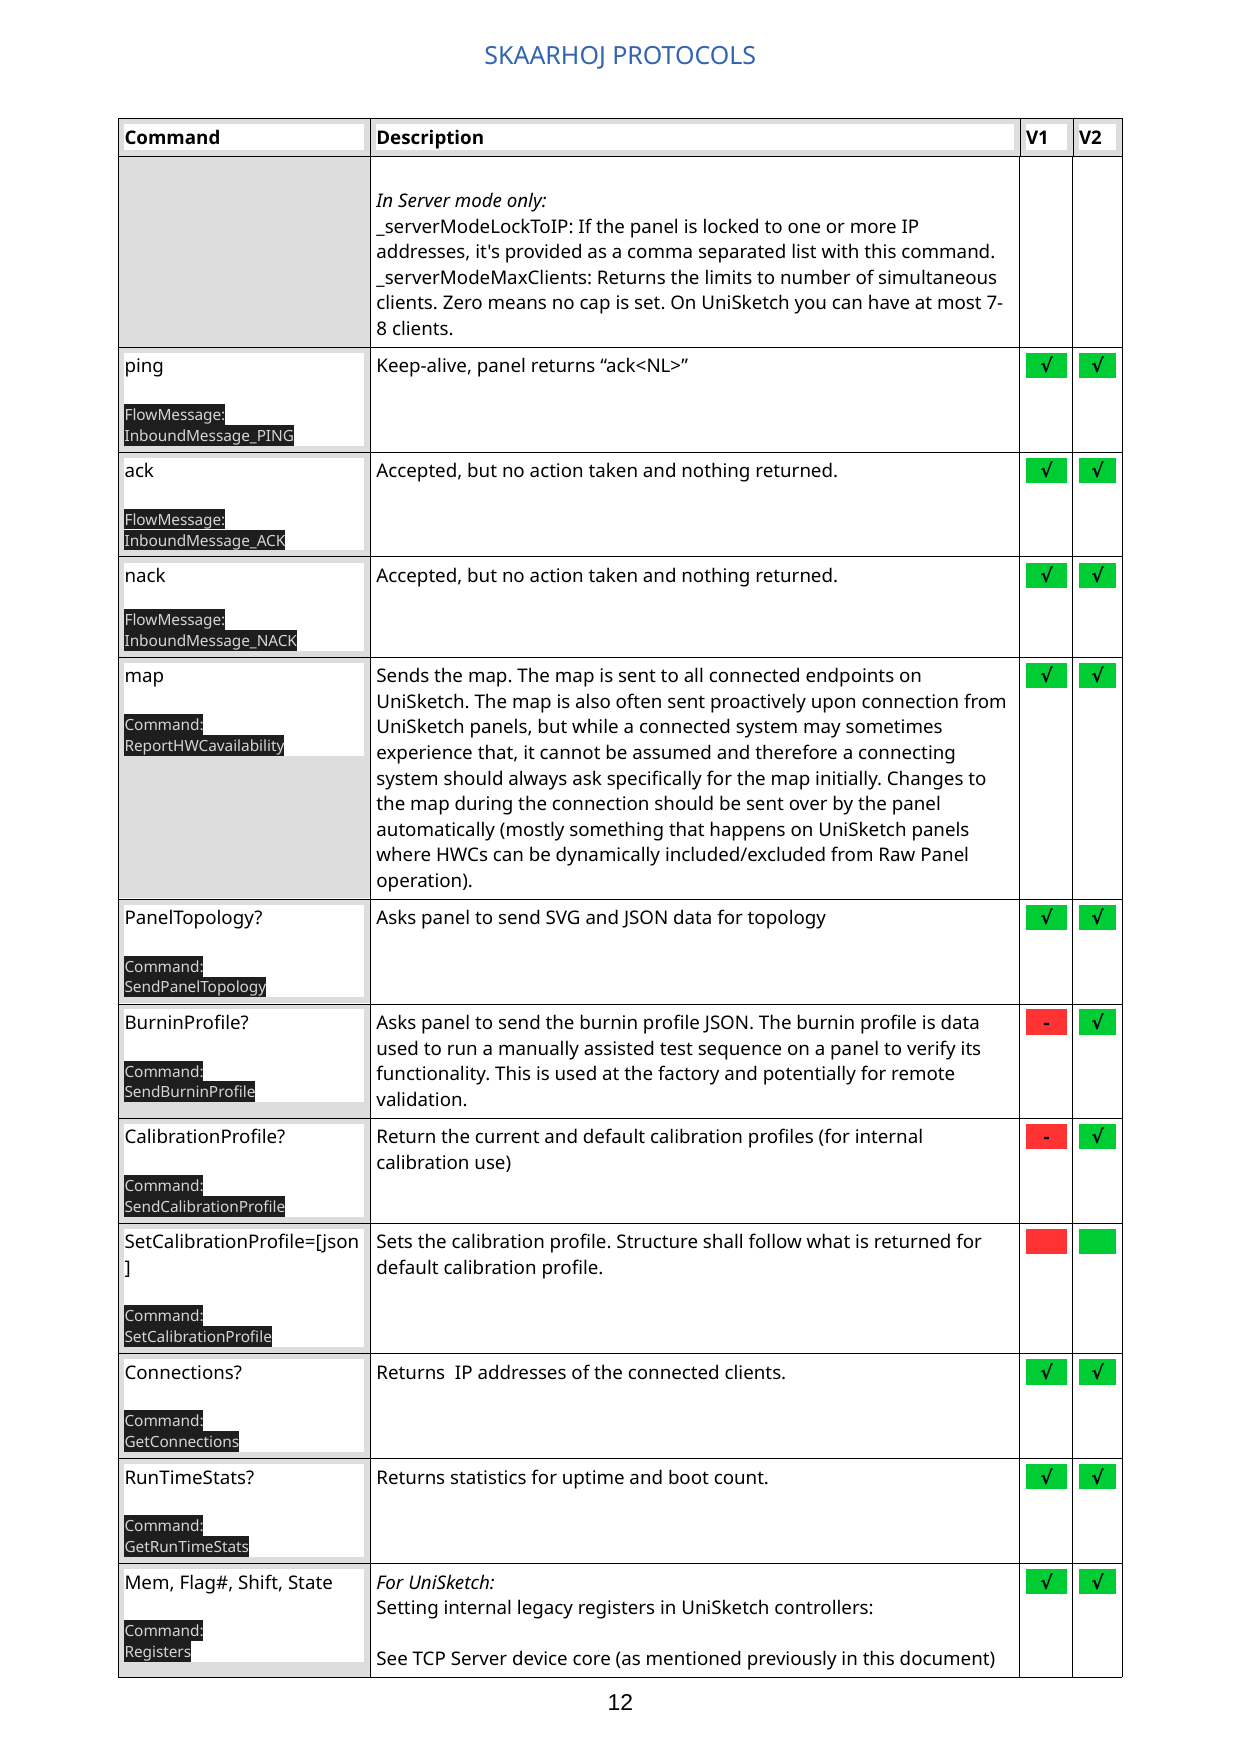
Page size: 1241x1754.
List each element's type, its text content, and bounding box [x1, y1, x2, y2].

table_header V1 [1021, 119, 1073, 156]
table_cell [1020, 157, 1072, 347]
table_header Description [371, 119, 1020, 156]
table_cell √ [1073, 557, 1122, 657]
table_cell [119, 157, 370, 347]
table_cell Sends the map. The map is sent to all connected endpoints on UniSketch. The map is also often sent proactively upon connection from UniSketch panels, but while a connected system may sometimes experience that, it cannot be assumed and therefore a connecting system should always ask specifically for the map initially. Changes to the map during the connection should be sent over by the panel automatically (mostly something that happens on UniSketch panels where HWCs can be dynamically included/excluded from Raw Panel operation). [371, 658, 1019, 898]
table_cell Returns statistics for uptime and boot count. [371, 1459, 1019, 1563]
table_cell ack FlowMessage: InboundMessage_ACK [119, 453, 370, 556]
table_cell PanelTopology? Command: SendPanelTopology [119, 900, 370, 1003]
table_cell Asks panel to send the burnin profile JSON. The burnin profile is data used to run a manually assisted test sequence on a panel to verify its functionality. This is used at the factory and potentially for remote validation. [371, 1005, 1019, 1118]
table_cell ping FlowMessage: InboundMessage_PING [119, 348, 370, 452]
table_cell Return the current and default calibration profiles (for internal calibration use) [371, 1119, 1019, 1223]
table_cell √ [1020, 658, 1072, 898]
table_cell √ [1073, 1564, 1122, 1677]
table_cell Connections? Command: GetConnections [119, 1354, 370, 1458]
table_cell - [1020, 1005, 1072, 1118]
table_cell For UniSketch: Setting internal legacy registers in UniSketch controllers: See TCP Server device core (as mentioned previously in this document) [371, 1564, 1019, 1677]
table_cell √ [1073, 900, 1122, 1003]
table_cell √ [1073, 1005, 1122, 1118]
table_header Command [119, 119, 370, 156]
table_cell Mem, Flag#, Shift, State Command: Registers [119, 1564, 370, 1677]
table_cell map Command: ReportHWCavailability [119, 658, 370, 898]
table_header V2 [1074, 119, 1122, 156]
table_cell √ [1020, 900, 1072, 1003]
table_cell [1073, 157, 1122, 347]
table_cell [1073, 1224, 1122, 1353]
table_cell √ [1073, 1354, 1122, 1458]
table_cell - [1020, 1119, 1072, 1223]
table_cell √ [1073, 1119, 1122, 1223]
table_cell SetCalibrationProfile=[json] Command: SetCalibrationProfile [119, 1224, 370, 1353]
table_cell √ [1073, 348, 1122, 452]
table_cell √ [1073, 453, 1122, 556]
table_cell √ [1073, 658, 1122, 898]
table_cell √ [1020, 453, 1072, 556]
table_cell Sets the calibration profile. Structure shall follow what is returned for default calibration profile. [371, 1224, 1019, 1353]
table_cell [1020, 1224, 1072, 1353]
table_cell √ [1020, 348, 1072, 452]
table_cell nack FlowMessage: InboundMessage_NACK [119, 557, 370, 657]
table_cell √ [1020, 557, 1072, 657]
table_cell √ [1020, 1564, 1072, 1677]
table_cell RunTimeStats? Command: GetRunTimeStats [119, 1459, 370, 1563]
table_cell Accepted, but no action taken and nothing returned. [371, 557, 1019, 657]
table_cell Returns IP addresses of the connected clients. [371, 1354, 1019, 1458]
table_cell Keep-alive, panel returns “ack<NL>” [371, 348, 1019, 452]
table_cell Asks panel to send SVG and JSON data for topology [371, 900, 1019, 1003]
table_cell BurninProfile? Command: SendBurninProfile [119, 1005, 370, 1118]
table_cell In Server mode only: _serverModeLockToIP: If the panel is locked to one or more IP addresses, it's provided as a comma separated list with this command. _serverModeMaxClients: Returns the limits to number of simultaneous clients. Zero means no cap is set. On UniSketch you can have at most 7-8 clients. [371, 157, 1019, 347]
table_cell √ [1020, 1459, 1072, 1563]
table_cell Accepted, but no action taken and nothing returned. [371, 453, 1019, 556]
table_cell √ [1073, 1459, 1122, 1563]
table_cell √ [1020, 1354, 1072, 1458]
table_cell CalibrationProfile? Command: SendCalibrationProfile [119, 1119, 370, 1223]
